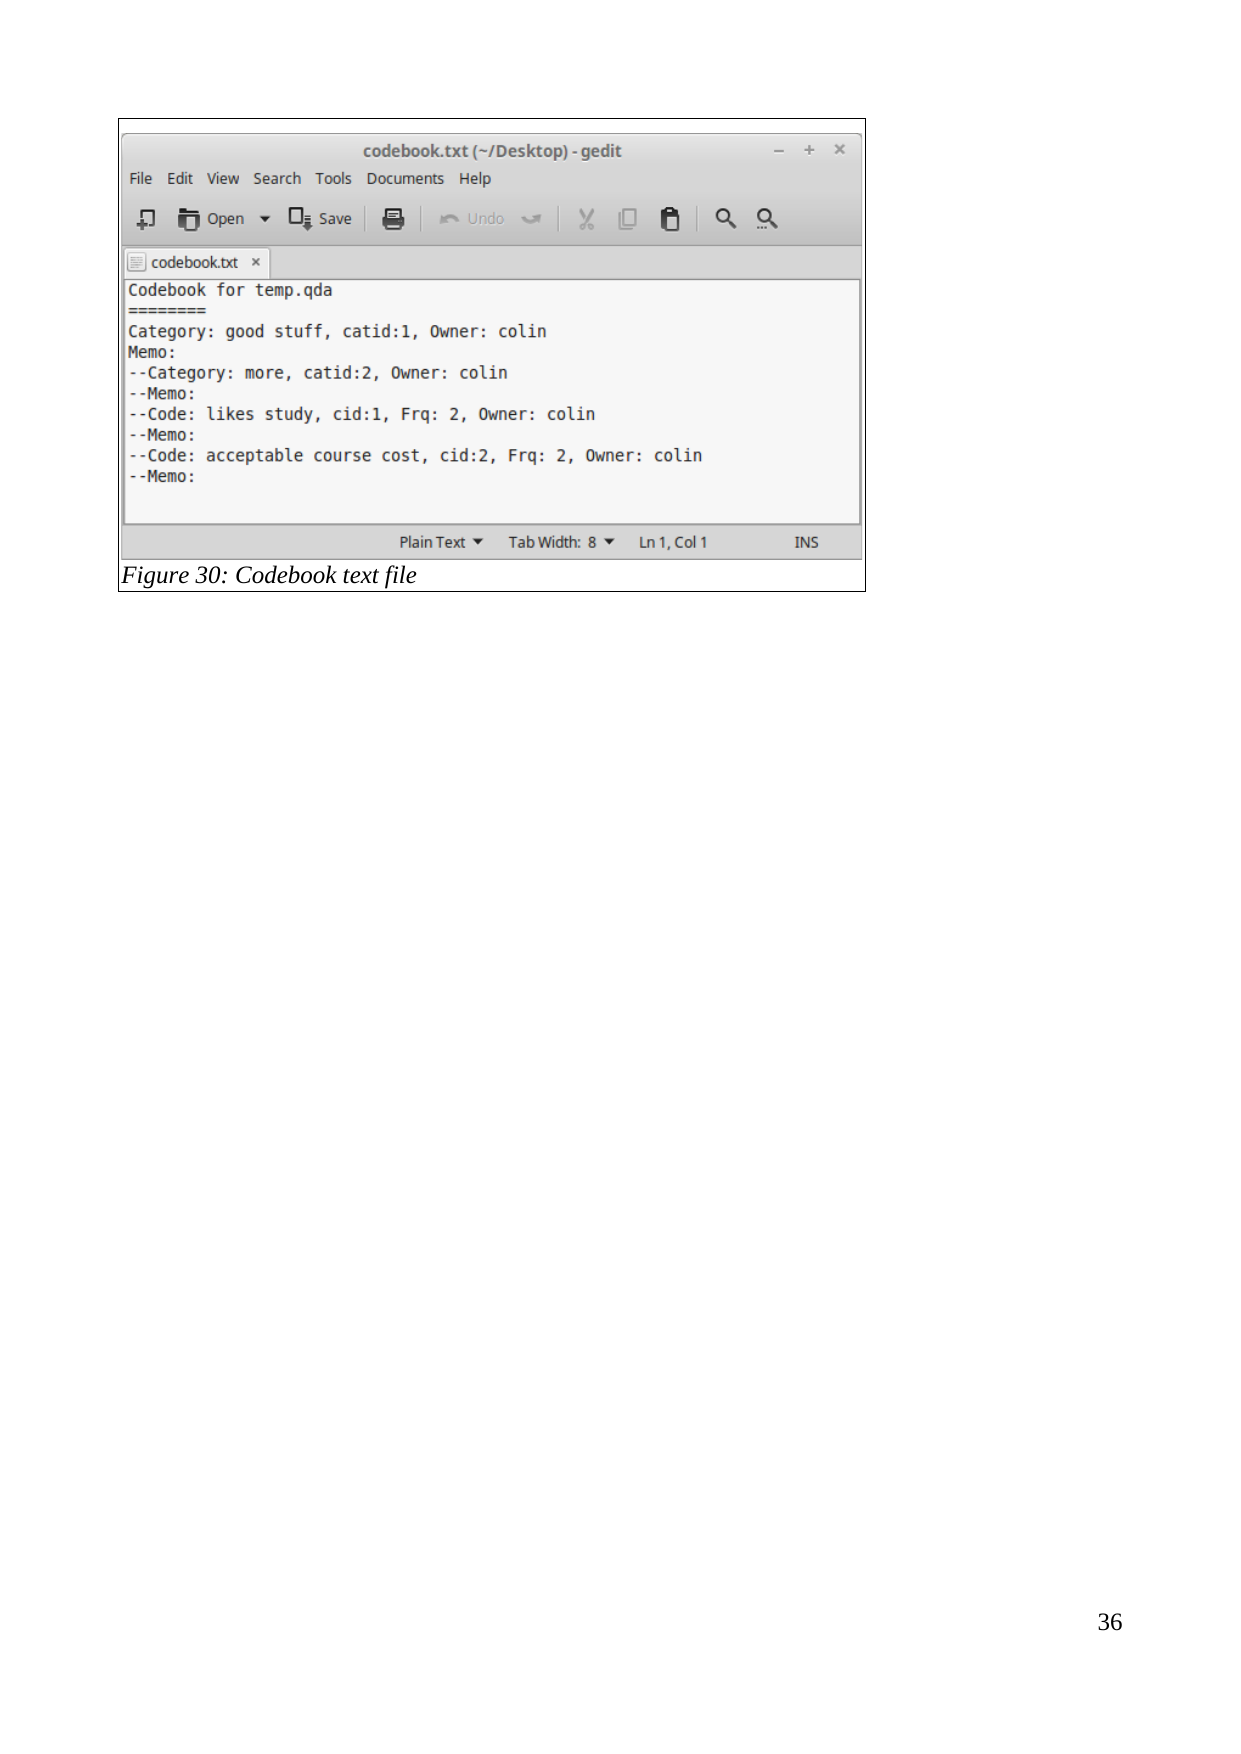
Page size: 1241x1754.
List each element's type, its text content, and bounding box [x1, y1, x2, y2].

text Figure 30: Codebook text file [121, 560, 862, 588]
picture [121, 133, 863, 560]
